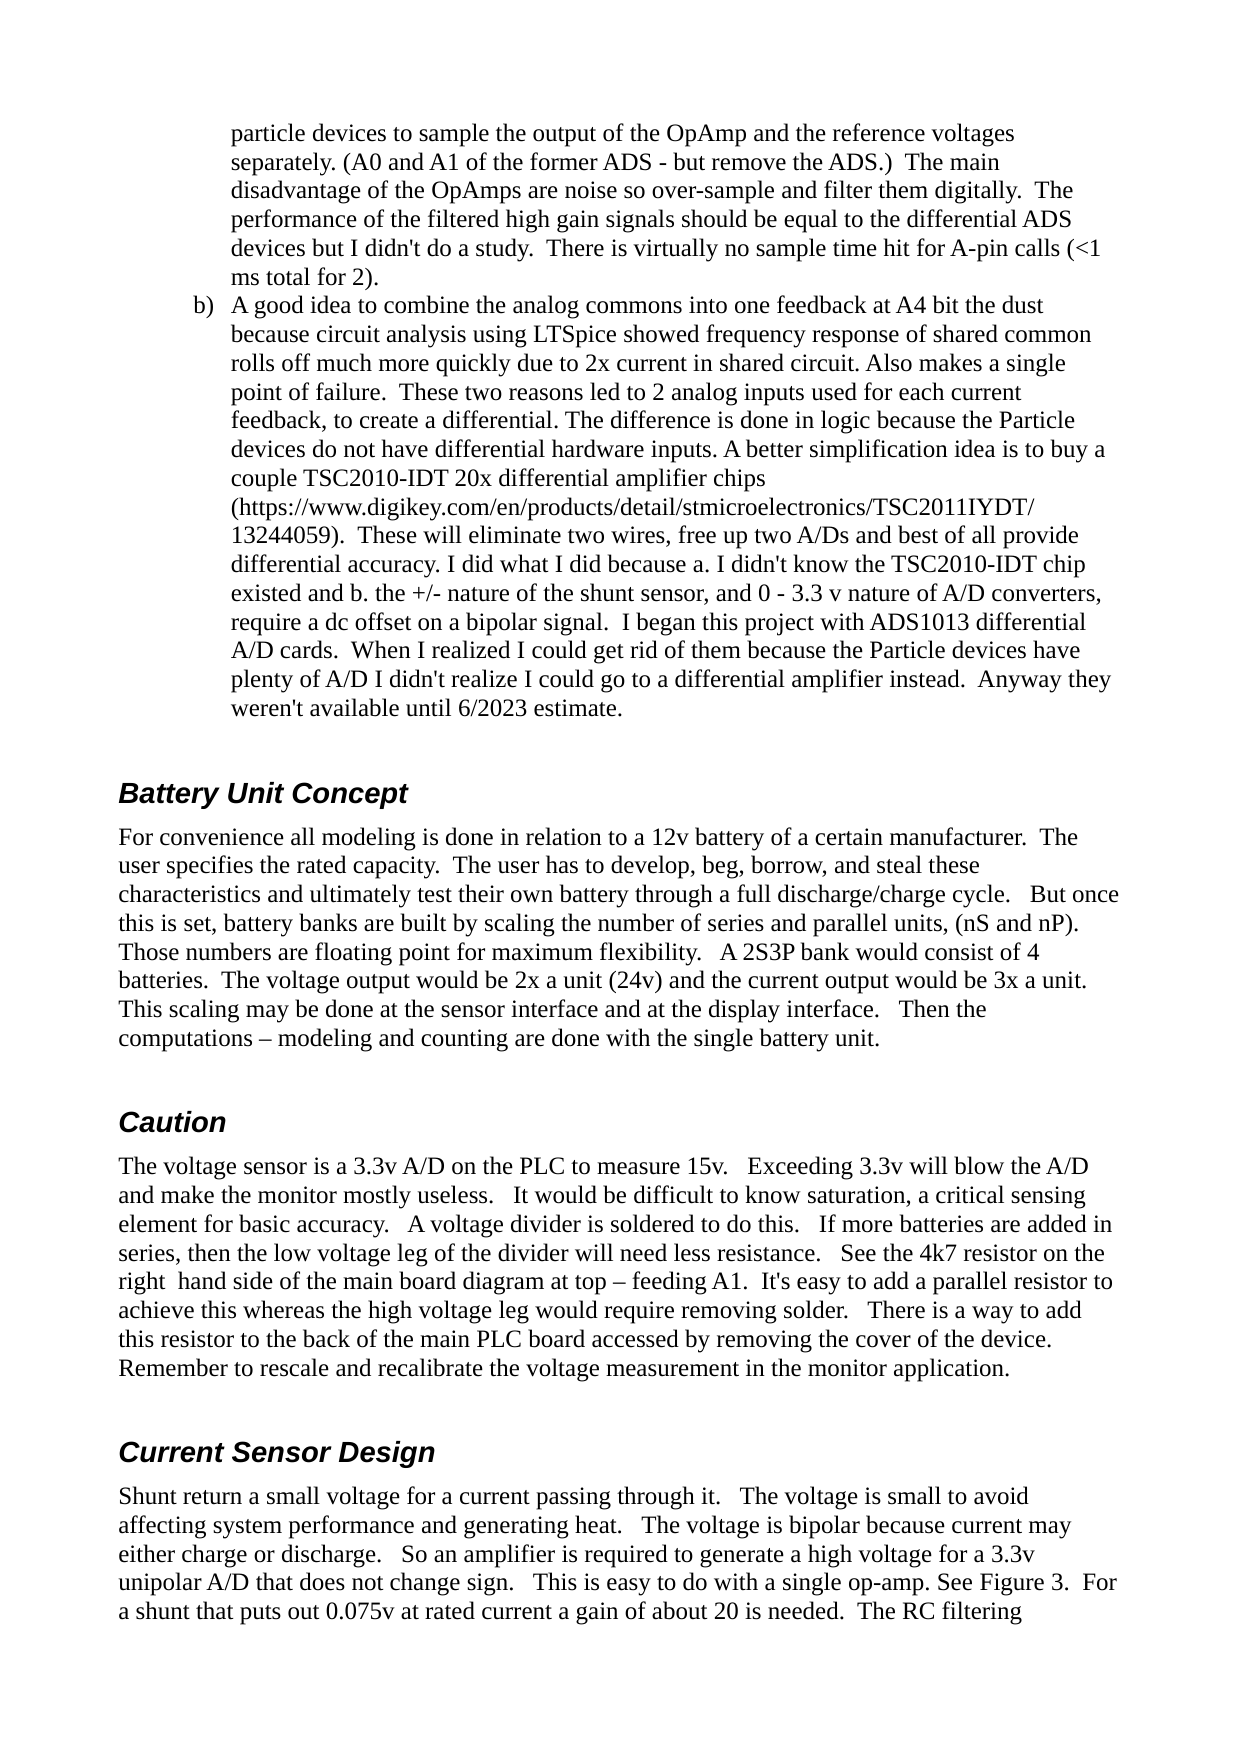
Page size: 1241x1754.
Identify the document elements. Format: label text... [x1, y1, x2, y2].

text For convenience all modeling is done in relation to a 12v battery of a certain manufacturer. The user specifies the rated capacity. The user has to develop, beg, borrow, and steal these characteristics and ultimately test their own battery through a full discharge/charge cycle. But once this is set, battery banks are built by scaling the number of series and parallel units, (nS and nP). Those numbers are floating point for maximum flexibility. A 2S3P bank would consist of 4 batteries. The voltage output would be 2x a unit (24v) and the current output would be 3x a unit. This scaling may be done at the sensor interface and at the display interface. Then the computations – modeling and counting are done with the single battery unit. [118, 822, 1122, 1052]
list A good idea to combine the analog commons into one feedback at A4 bit the dust because circuit analysis using LTSpice showed frequency response of shared common rolls off much more quickly due to 2x current in shared circuit. Also makes a single point of failure. These two reasons led to 2 analog inputs used for each current feedback, to create a differential. The difference is done in logic because the Particle devices do not have differential hardware inputs. A better simplification idea is to buy a couple TSC2010-IDT 20x differential amplifier chips (https://www.digikey.com/en/products/detail/stmicroelectronics/TSC2011IYDT/13244059). These will eliminate two wires, free up two A/Ds and best of all provide differential accuracy. I did what I did because a. I didn't know the TSC2010-IDT chip existed and b. the +/- nature of the shunt sensor, and 0 - 3.3 v nature of A/D converters, require a dc offset on a bipolar signal. I began this project with ADS1013 differential A/D cards. When I realized I could get rid of them because the Particle devices have plenty of A/D I didn't realize I could go to a differential amplifier instead. Anyway they weren't available until 6/2023 estimate. [193, 291, 1122, 722]
text The voltage sensor is a 3.3v A/D on the PLC to measure 15v. Exceeding 3.3v will blow the A/D and make the monitor mostly useless. It would be difficult to know saturation, a critical sensing element for basic accuracy. A voltage divider is soldered to do this. If more batteries are added in series, then the low voltage leg of the divider will need less resistance. See the 4k7 resistor on the right hand side of the main board diagram at top – feeding A1. It's easy to add a parallel resistor to achieve this whereas the high voltage leg would require removing solder. There is a way to add this resistor to the back of the main PLC board accessed by removing the cover of the device. Remember to rescale and recalibrate the voltage measurement in the monitor application. [118, 1151, 1122, 1381]
text Shunt return a small voltage for a current passing through it. The voltage is small to avoid affecting system performance and generating heat. The voltage is bipolar because current may either charge or discharge. So an amplifier is required to generate a high voltage for a 3.3v unipolar A/D that does not change sign. This is easy to do with a single op-amp. See Figure 3. For a shunt that puts out 0.075v at rated current a gain of about 20 is needed. The RC filtering [118, 1481, 1122, 1625]
subtitle Battery Unit Concept [118, 776, 1122, 809]
list particle devices to sample the output of the OpAmp and the reference voltages separately. (A0 and A1 of the former ADS - but remove the ADS.) The main disadvantage of the OpAmps are noise so over-sample and filter them digitally. The performance of the filtered high gain signals should be equal to the differential ADS devices but I didn't do a study. There is virtually no sample time hit for A-pin calls (<1 ms total for 2). [193, 118, 1122, 291]
subtitle Current Sensor Design [118, 1435, 1122, 1469]
subtitle Caution [118, 1105, 1122, 1139]
